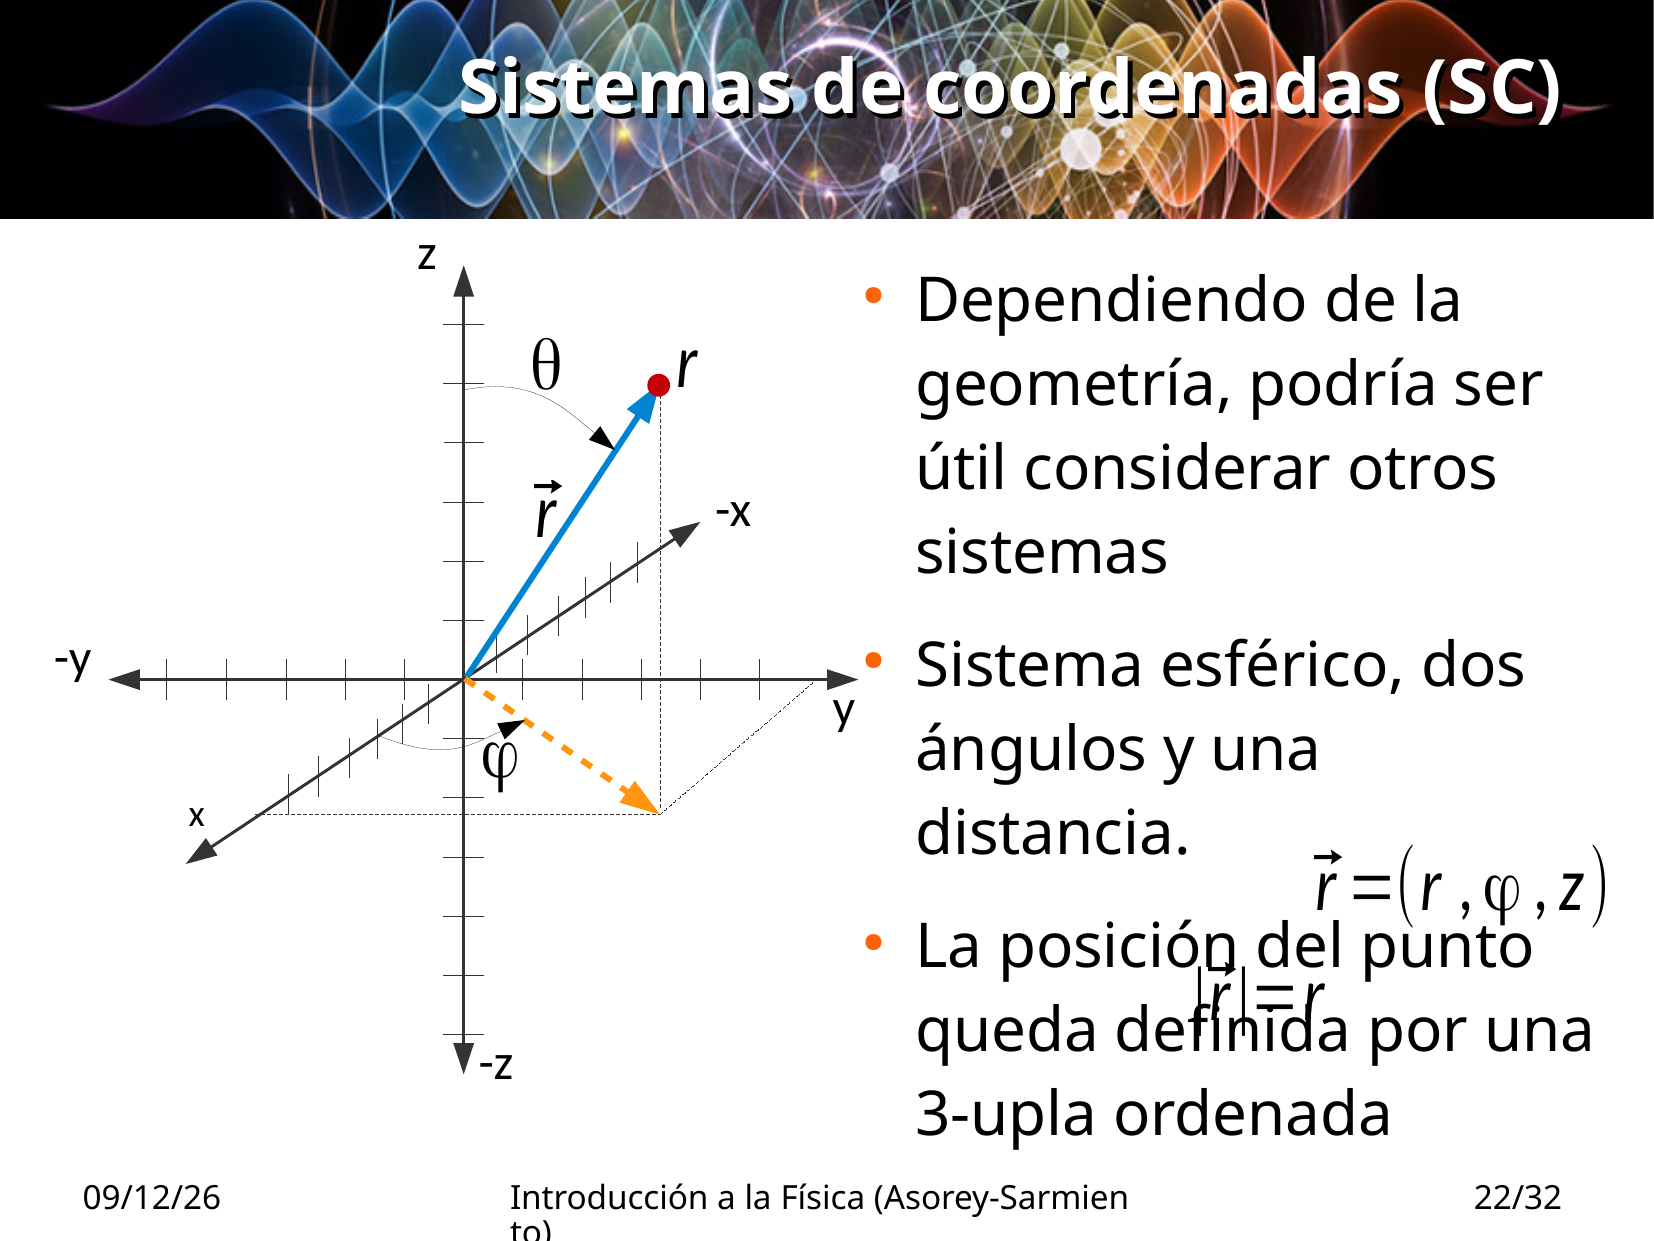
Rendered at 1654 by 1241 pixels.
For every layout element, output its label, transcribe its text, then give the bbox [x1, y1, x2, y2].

chart [1305, 840, 1617, 932]
chart [524, 334, 570, 394]
list Dependiendo de la geometría, podría ser útil considerar otros sistemas Sistema esférico, dos ángulos y una distancia. La posición del punto queda definida por una 3-upla ordenada [845, 255, 1606, 1156]
text_box [648, 375, 668, 396]
title Sistemas de coordenadas (SC) [75, 19, 1564, 151]
chart [473, 739, 526, 797]
text_box x [173, 790, 235, 871]
text_box -y [39, 630, 116, 710]
picture [0, 0, 1654, 219]
chart [525, 480, 572, 557]
text_box -x [700, 481, 776, 562]
chart [668, 330, 709, 407]
text_box z [402, 225, 461, 305]
text_box -z [463, 1034, 538, 1115]
text_box y [817, 679, 880, 760]
chart [1181, 962, 1336, 1040]
